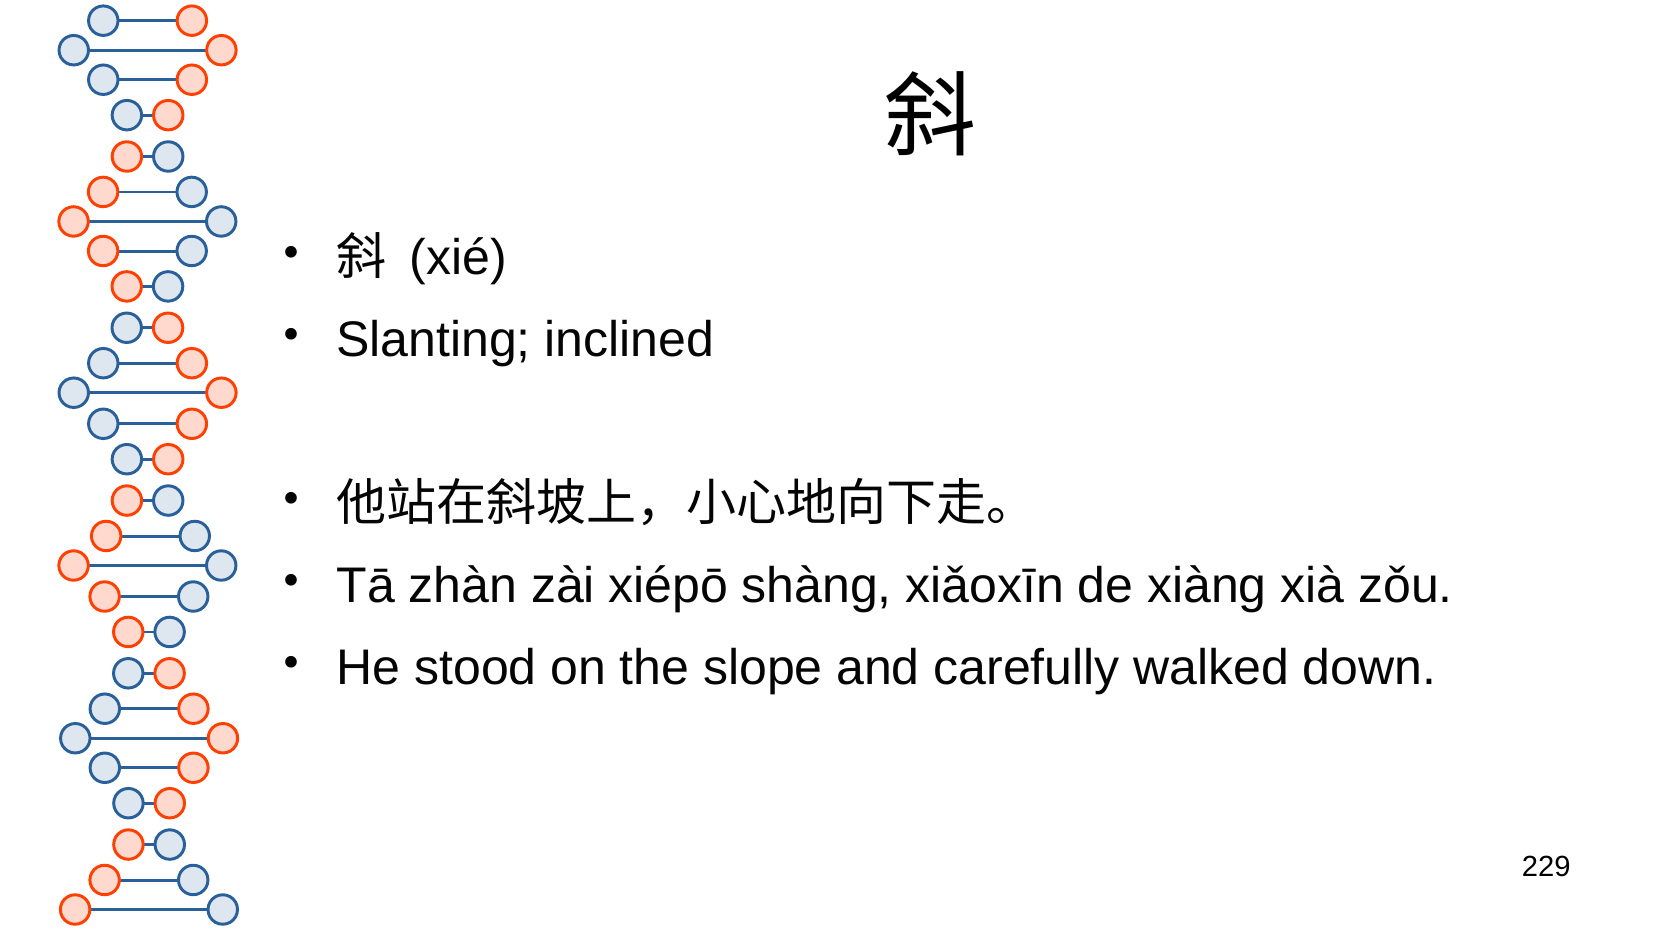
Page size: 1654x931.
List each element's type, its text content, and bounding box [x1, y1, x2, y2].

title 斜 [265, 35, 1595, 189]
list 斜 (xié) Slanting; inclined 他站在斜坡上，小心地向下走。 Tā zhàn zài xiépō shàng, xiǎoxīn de xiàng xià zǒu. He stood on the slope and carefully walked down. [265, 224, 1595, 764]
